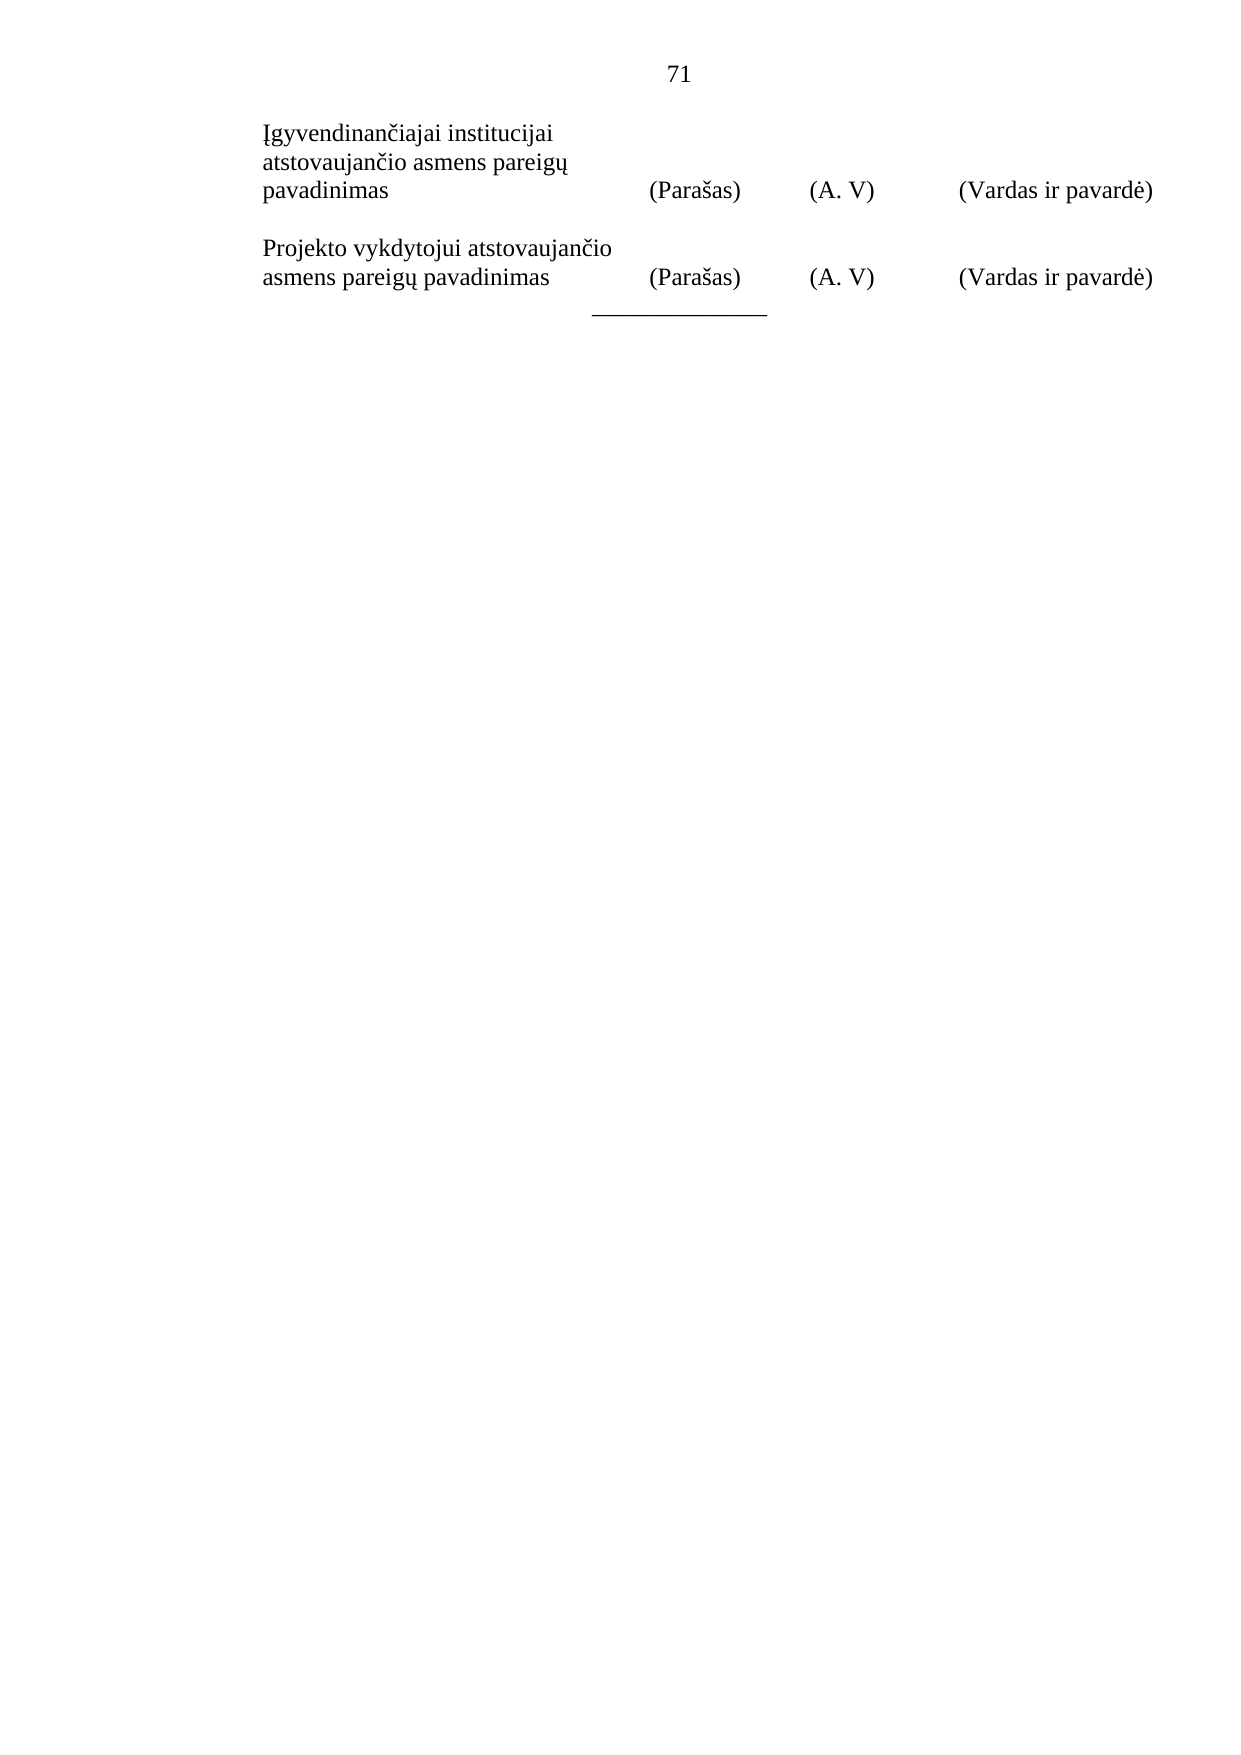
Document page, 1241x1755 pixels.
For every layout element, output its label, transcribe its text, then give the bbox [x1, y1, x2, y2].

table_cell (Parašas) [636, 176, 753, 204]
table_cell [931, 118, 1181, 176]
table_cell Įgyvendinančiajai institucijai atstovaujančio asmens pareigų [177, 118, 636, 176]
text ______________ [177, 291, 1181, 319]
table_cell pavadinimas [177, 176, 636, 204]
table_cell [931, 204, 1181, 233]
table_cell (Parašas) [636, 262, 753, 291]
table_cell [636, 204, 753, 233]
table_cell (Vardas ir pavardė) [931, 176, 1181, 204]
table_cell [636, 233, 753, 262]
table_cell Projekto vykdytojui atstovaujančio [177, 233, 636, 262]
table_cell asmens pareigų pavadinimas [177, 262, 636, 291]
table_cell [931, 233, 1181, 262]
table_cell (A. V) [753, 262, 931, 291]
table_cell [753, 204, 931, 233]
table_cell [177, 204, 636, 233]
table_cell (Vardas ir pavardė) [931, 262, 1181, 291]
table_cell [753, 118, 931, 176]
table_cell (A. V) [753, 176, 931, 204]
table_cell [636, 118, 753, 176]
table_cell [753, 233, 931, 262]
